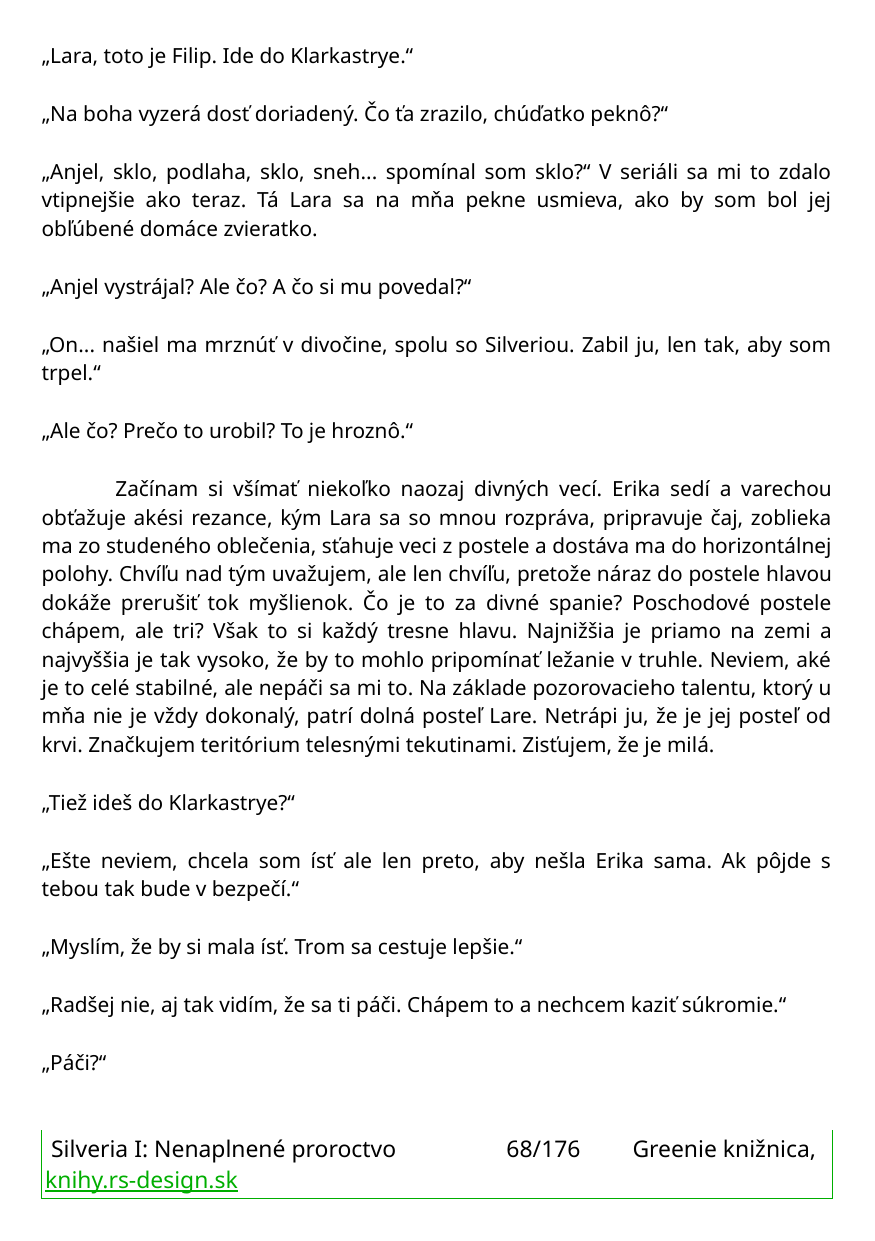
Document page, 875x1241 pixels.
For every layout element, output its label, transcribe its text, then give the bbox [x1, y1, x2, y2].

text „Páči?“ [41, 1048, 833, 1077]
text „Ešte neviem, chcela som ísť ale len preto, aby nešla Erika sama. Ak pôjde s tebou tak bude v bezpečí.“ [41, 846, 833, 903]
text „Myslím, že by si mala ísť. Trom sa cestuje lepšie.“ [41, 932, 833, 961]
text Začínam si všímať niekoľko naozaj divných vecí. Erika sedí a varechou obťažuje akési rezance, kým Lara sa so mnou rozpráva, pripravuje čaj, zoblieka ma zo studeného oblečenia, sťahuje veci z postele a dostáva ma do horizontálnej polohy. Chvíľu nad tým uvažujem, ale len chvíľu, pretože náraz do postele hlavou dokáže prerušiť tok myšlienok. Čo je to za divné spanie? Poschodové postele chápem, ale tri? Však to si každý tresne hlavu. Najnižšia je priamo na zemi a najvyššia je tak vysoko, že by to mohlo pripomínať ležanie v truhle. Neviem, aké je to celé stabilné, ale nepáči sa mi to. Na základe pozorovacieho talentu, ktorý u mňa nie je vždy dokonalý, patrí dolná posteľ Lare. Netrápi ju, že je jej posteľ od krvi. Značkujem teritórium telesnými tekutinami. Zisťujem, že je milá. [41, 474, 833, 758]
text „Lara, toto je Filip. Ide do Klarkastrye.“ [41, 41, 833, 70]
text „Na boha vyzerá dosť doriadený. Čo ťa zrazilo, chúďatko peknô?“ [41, 99, 833, 128]
text „Radšej nie, aj tak vidím, že sa ti páči. Chápem to a nechcem kaziť súkromie.“ [41, 990, 833, 1019]
text „Anjel vystrájal? Ale čo? A čo si mu povedal?“ [41, 272, 833, 300]
text „On... našiel ma mrznúť v divočine, spolu so Silveriou. Zabil ju, len tak, aby som trpel.“ [41, 330, 833, 387]
text „Tiež ideš do Klarkastrye?“ [41, 788, 833, 816]
text „Anjel, sklo, podlaha, sklo, sneh... spomínal som sklo?“ V seriáli sa mi to zdalo vtipnejšie ako teraz. Tá Lara sa na mňa pekne usmieva, ako by som bol jej obľúbené domáce zvieratko. [41, 157, 833, 242]
text „Ale čo? Prečo to urobil? To je hroznô.“ [41, 416, 833, 445]
